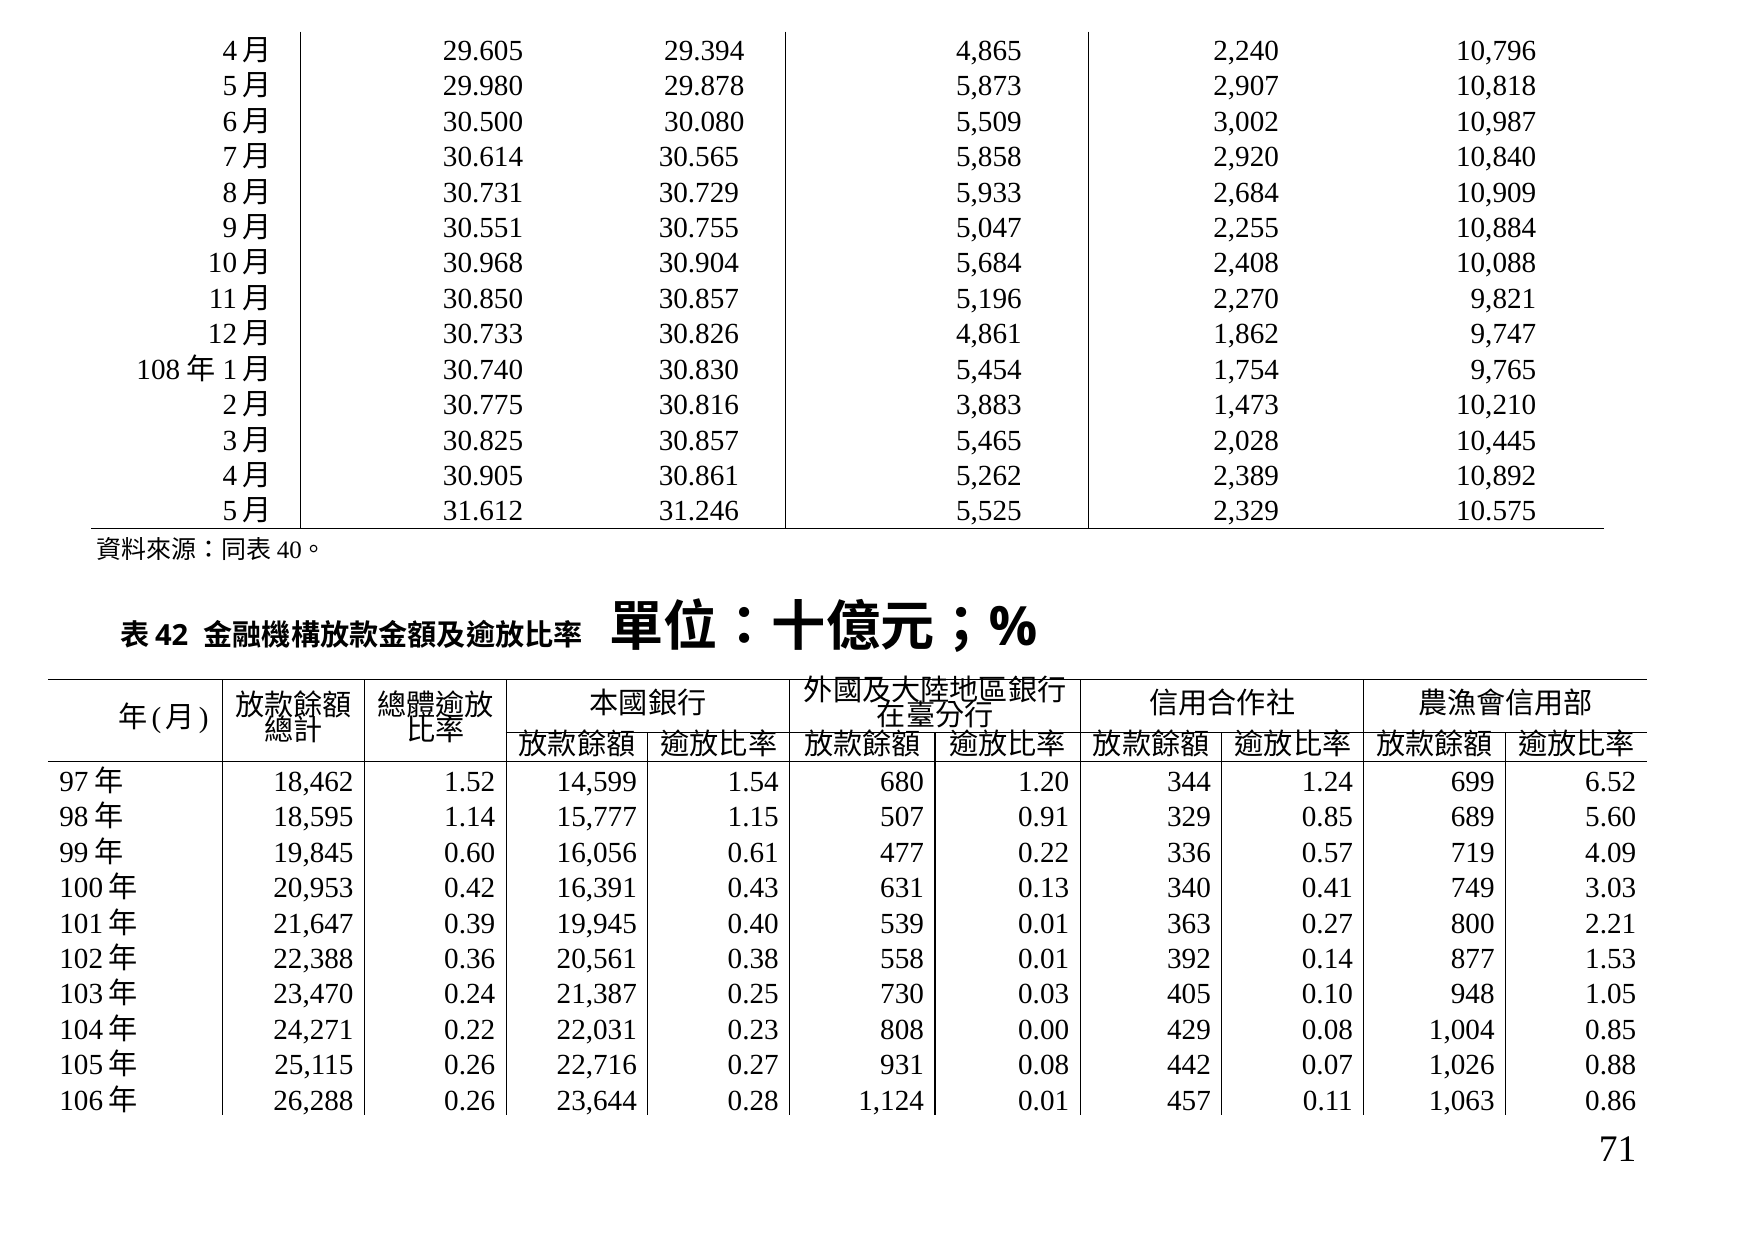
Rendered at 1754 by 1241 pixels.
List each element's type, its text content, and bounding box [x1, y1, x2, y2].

table_cell 405 [1081, 974, 1221, 1009]
table_cell 30.861 [570, 457, 785, 492]
table_cell 0.38 [648, 938, 789, 973]
table_cell 30.080 [570, 103, 785, 138]
table_header 信用合作社 [1081, 680, 1363, 732]
table_cell 0.22 [365, 1009, 506, 1044]
table_cell 0.01 [936, 903, 1080, 938]
table_header 放款餘額 總計 [223, 680, 364, 761]
table_cell 30.904 [570, 244, 785, 279]
table_cell 0.61 [648, 832, 789, 867]
table_cell 放款餘額 [507, 733, 647, 761]
table_cell 24,271 [223, 1009, 364, 1044]
table_cell 340 [1081, 867, 1221, 903]
table_cell 29.878 [570, 67, 785, 102]
table_header 總體逾放 比率 [365, 680, 506, 761]
table_cell 5,509 [786, 103, 1088, 138]
table_cell 10,884 [1346, 209, 1603, 244]
table_cell 5,047 [786, 209, 1088, 244]
table_cell 2,920 [1089, 138, 1346, 173]
table_cell 0.01 [936, 1080, 1080, 1115]
table_cell 放款餘額 [1081, 733, 1221, 761]
table_cell 2,684 [1089, 173, 1346, 209]
table_cell 5,262 [786, 457, 1088, 492]
table_cell 30.905 [301, 457, 570, 492]
table_cell 30.825 [301, 421, 570, 457]
table_header 外國及大陸地區銀行 在臺分行 [790, 680, 1080, 732]
table_cell 0.42 [365, 867, 506, 903]
table_cell 0.88 [1506, 1044, 1647, 1080]
table_cell 0.07 [1222, 1044, 1363, 1080]
table_cell 10,445 [1346, 421, 1603, 457]
table_cell 0.43 [648, 867, 789, 903]
table_cell 5,196 [786, 280, 1088, 315]
table_cell 22,716 [507, 1044, 647, 1080]
table_cell 22,031 [507, 1009, 647, 1044]
table_cell 102年 [48, 938, 222, 973]
table_cell 2,408 [1089, 244, 1346, 279]
table_cell 100年 [48, 867, 222, 903]
table_cell 2.21 [1506, 903, 1647, 938]
table_cell 30.850 [301, 280, 570, 315]
table_cell 4月 [91, 32, 300, 67]
table_cell 20,953 [223, 867, 364, 903]
table_cell 10,796 [1346, 32, 1603, 67]
table_cell 0.60 [365, 832, 506, 867]
table_cell 108年 1月 [91, 350, 300, 386]
table_cell 10.575 [1346, 492, 1603, 527]
table_cell 0.11 [1222, 1080, 1363, 1115]
table_cell 749 [1364, 867, 1505, 903]
table_cell 442 [1081, 1044, 1221, 1080]
table_cell 30.729 [570, 173, 785, 209]
table_cell 18,595 [223, 796, 364, 832]
table_cell 23,470 [223, 974, 364, 1009]
table_cell 1,063 [1364, 1080, 1505, 1115]
table_cell 1.52 [365, 762, 506, 796]
table_cell 0.28 [648, 1080, 789, 1115]
table_cell 10,840 [1346, 138, 1603, 173]
table_cell 4月 [91, 457, 300, 492]
table_cell 10,909 [1346, 173, 1603, 209]
table_cell 7月 [91, 138, 300, 173]
table_cell 0.22 [936, 832, 1080, 867]
table_cell 106年 [48, 1080, 222, 1115]
table_cell 12月 [91, 315, 300, 350]
table_cell 730 [790, 974, 934, 1009]
table_cell 15,777 [507, 796, 647, 832]
table_cell 0.23 [648, 1009, 789, 1044]
table_cell 6月 [91, 103, 300, 138]
table_cell 18,462 [223, 762, 364, 796]
table_cell 10,892 [1346, 457, 1603, 492]
table_cell 5,465 [786, 421, 1088, 457]
table_cell 5.60 [1506, 796, 1647, 832]
table_cell 30.733 [301, 315, 570, 350]
table_cell 558 [790, 938, 934, 973]
table_cell 5月 [91, 67, 300, 102]
table_cell 1.53 [1506, 938, 1647, 973]
table_cell 21,647 [223, 903, 364, 938]
table_cell 30.614 [301, 138, 570, 173]
table_header 年(月) [48, 680, 222, 761]
table_cell 1.20 [936, 762, 1080, 796]
table_cell 26,288 [223, 1080, 364, 1115]
table_cell 30.830 [570, 350, 785, 386]
table_cell 0.91 [936, 796, 1080, 832]
table_cell 30.968 [301, 244, 570, 279]
table_cell 5,858 [786, 138, 1088, 173]
table_cell 5,684 [786, 244, 1088, 279]
table_cell 25,115 [223, 1044, 364, 1080]
text 資料來源：同表40。 [59, 528, 1636, 566]
table_cell 逾放比率 [1506, 733, 1647, 761]
table_cell 103年 [48, 974, 222, 1009]
table_cell 1.14 [365, 796, 506, 832]
table_cell 30.775 [301, 386, 570, 421]
subtitle 表42 金融機構放款金額及逾放比率 單位：十億元；% [59, 566, 1636, 678]
table_header 農漁會信用部 [1364, 680, 1647, 732]
table_cell 0.00 [936, 1009, 1080, 1044]
table_cell 2,240 [1089, 32, 1346, 67]
table_cell 0.14 [1222, 938, 1363, 973]
table_cell 逾放比率 [648, 733, 789, 761]
table_cell 0.08 [936, 1044, 1080, 1080]
table_cell 1,473 [1089, 386, 1346, 421]
table_cell 30.816 [570, 386, 785, 421]
table_cell 8月 [91, 173, 300, 209]
table_cell 23,644 [507, 1080, 647, 1115]
table_cell 10,210 [1346, 386, 1603, 421]
table_cell 1,026 [1364, 1044, 1505, 1080]
table_cell 0.10 [1222, 974, 1363, 1009]
table_cell 2月 [91, 386, 300, 421]
table_cell 948 [1364, 974, 1505, 1009]
table_cell 10,818 [1346, 67, 1603, 102]
table_cell 3,883 [786, 386, 1088, 421]
table_cell 719 [1364, 832, 1505, 867]
table_cell 2,028 [1089, 421, 1346, 457]
table_cell 放款餘額 [1364, 733, 1505, 761]
table_cell 30.857 [570, 421, 785, 457]
table_cell 10,088 [1346, 244, 1603, 279]
table_cell 5,873 [786, 67, 1088, 102]
table_cell 457 [1081, 1080, 1221, 1115]
table_cell 3,002 [1089, 103, 1346, 138]
table_cell 0.40 [648, 903, 789, 938]
table_cell 16,056 [507, 832, 647, 867]
table_cell 931 [790, 1044, 934, 1080]
table_cell 689 [1364, 796, 1505, 832]
table_cell 0.01 [936, 938, 1080, 973]
table_cell 19,945 [507, 903, 647, 938]
table_cell 699 [1364, 762, 1505, 796]
table_cell 1.15 [648, 796, 789, 832]
table_cell 10,987 [1346, 103, 1603, 138]
table_cell 0.86 [1506, 1080, 1647, 1115]
table_cell 逾放比率 [1222, 733, 1363, 761]
table_cell 104年 [48, 1009, 222, 1044]
table_cell 808 [790, 1009, 934, 1044]
table_cell 0.27 [648, 1044, 789, 1080]
table_cell 105年 [48, 1044, 222, 1080]
table_cell 20,561 [507, 938, 647, 973]
table_cell 392 [1081, 938, 1221, 973]
table_cell 29.605 [301, 32, 570, 67]
table_cell 30.826 [570, 315, 785, 350]
table_cell 1,124 [790, 1080, 934, 1115]
table_cell 22,388 [223, 938, 364, 973]
table_cell 9,821 [1346, 280, 1603, 315]
table_cell 30.565 [570, 138, 785, 173]
table_cell 1,754 [1089, 350, 1346, 386]
table_cell 329 [1081, 796, 1221, 832]
table_cell 19,845 [223, 832, 364, 867]
table_cell 0.27 [1222, 903, 1363, 938]
table_cell 631 [790, 867, 934, 903]
table_cell 29.394 [570, 32, 785, 67]
table_cell 0.13 [936, 867, 1080, 903]
table_cell 0.03 [936, 974, 1080, 1009]
table_cell 0.41 [1222, 867, 1363, 903]
table_cell 1.54 [648, 762, 789, 796]
table_cell 29.980 [301, 67, 570, 102]
table_cell 30.740 [301, 350, 570, 386]
table_cell 1.24 [1222, 762, 1363, 796]
table_cell 5,454 [786, 350, 1088, 386]
table_cell 429 [1081, 1009, 1221, 1044]
table_cell 0.85 [1222, 796, 1363, 832]
table_cell 0.08 [1222, 1009, 1363, 1044]
table_cell 0.85 [1506, 1009, 1647, 1044]
table_cell 4,865 [786, 32, 1088, 67]
table_cell 363 [1081, 903, 1221, 938]
table_cell 98年 [48, 796, 222, 832]
table_cell 3.03 [1506, 867, 1647, 903]
table_cell 30.755 [570, 209, 785, 244]
table_cell 9,747 [1346, 315, 1603, 350]
table_cell 0.57 [1222, 832, 1363, 867]
table_cell 97年 [48, 762, 222, 796]
table_cell 0.24 [365, 974, 506, 1009]
table_cell 2,907 [1089, 67, 1346, 102]
table_header 本國銀行 [507, 680, 789, 732]
table_cell 1,862 [1089, 315, 1346, 350]
table_cell 5,525 [786, 492, 1088, 527]
table_cell 877 [1364, 938, 1505, 973]
table_cell 4.09 [1506, 832, 1647, 867]
table_cell 9,765 [1346, 350, 1603, 386]
table_cell 680 [790, 762, 934, 796]
table_cell 5月 [91, 492, 300, 527]
table_cell 6.52 [1506, 762, 1647, 796]
table_cell 507 [790, 796, 934, 832]
table_cell 2,255 [1089, 209, 1346, 244]
table_cell 31.246 [570, 492, 785, 527]
table_cell 5,933 [786, 173, 1088, 209]
table_cell 16,391 [507, 867, 647, 903]
table_cell 10月 [91, 244, 300, 279]
table_cell 30.857 [570, 280, 785, 315]
table_cell 11月 [91, 280, 300, 315]
table_cell 99年 [48, 832, 222, 867]
table_cell 477 [790, 832, 934, 867]
table_cell 344 [1081, 762, 1221, 796]
table_cell 800 [1364, 903, 1505, 938]
table_cell 1.05 [1506, 974, 1647, 1009]
table_cell 30.500 [301, 103, 570, 138]
table_cell 4,861 [786, 315, 1088, 350]
table_cell 0.36 [365, 938, 506, 973]
table_cell 30.551 [301, 209, 570, 244]
table_cell 336 [1081, 832, 1221, 867]
table_cell 1,004 [1364, 1009, 1505, 1044]
table_cell 0.26 [365, 1080, 506, 1115]
table_cell 101年 [48, 903, 222, 938]
table_cell 9月 [91, 209, 300, 244]
table_cell 3月 [91, 421, 300, 457]
table_cell 31.612 [301, 492, 570, 527]
table_cell 0.25 [648, 974, 789, 1009]
table_cell 0.39 [365, 903, 506, 938]
table_cell 2,389 [1089, 457, 1346, 492]
table_cell 0.26 [365, 1044, 506, 1080]
table_cell 21,387 [507, 974, 647, 1009]
table_cell 2,270 [1089, 280, 1346, 315]
table_cell 539 [790, 903, 934, 938]
table_cell 逾放比率 [936, 733, 1080, 761]
table_cell 30.731 [301, 173, 570, 209]
table_cell 14,599 [507, 762, 647, 796]
table_cell 2,329 [1089, 492, 1346, 527]
table_cell 放款餘額 [790, 733, 934, 761]
